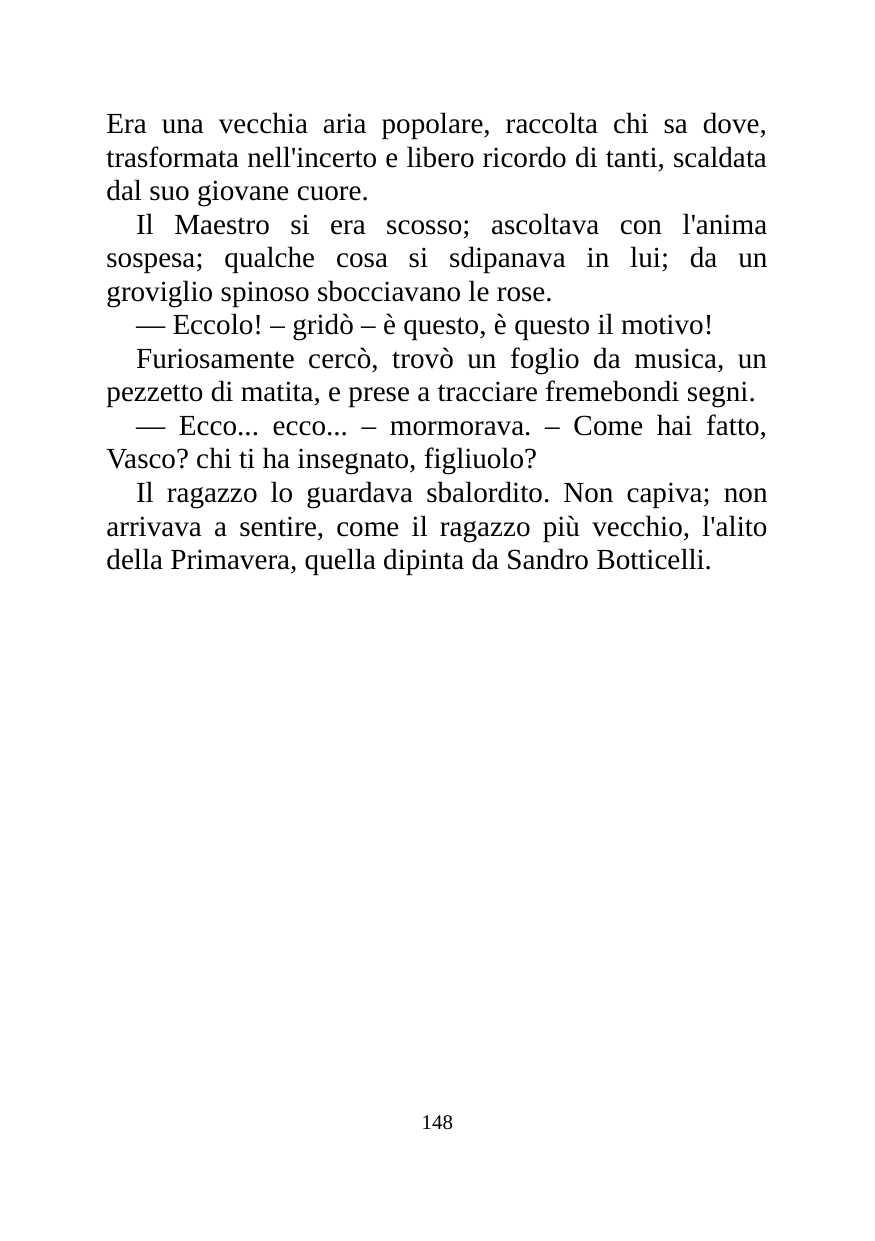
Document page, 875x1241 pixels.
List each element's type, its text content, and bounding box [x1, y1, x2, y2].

text — Ecco... ecco... – mormorava. – Come hai fatto, Vasco? chi ti ha insegnato, figliuolo? [106, 408, 768, 475]
text — Eccolo! – gridò – è questo, è questo il motivo! [106, 307, 768, 341]
text Furiosamente cercò, trovò un foglio da musica, un pezzetto di matita, e prese a tracciare fremebondi segni. [106, 341, 768, 408]
text Il Maestro si era scosso; ascoltava con l'anima sospesa; qualche cosa si sdipanava in lui; da un groviglio spinoso sbocciavano le rose. [106, 207, 768, 307]
text Il ragazzo lo guardava sbalordito. Non capiva; non arrivava a sentire, come il ragazzo più vecchio, l'alito della Primavera, quella dipinta da Sandro Botticelli. [106, 475, 768, 576]
text Era una vecchia aria popolare, raccolta chi sa dove, trasformata nell'incerto e libero ricordo di tanti, scaldata dal suo giovane cuore. [106, 106, 768, 207]
